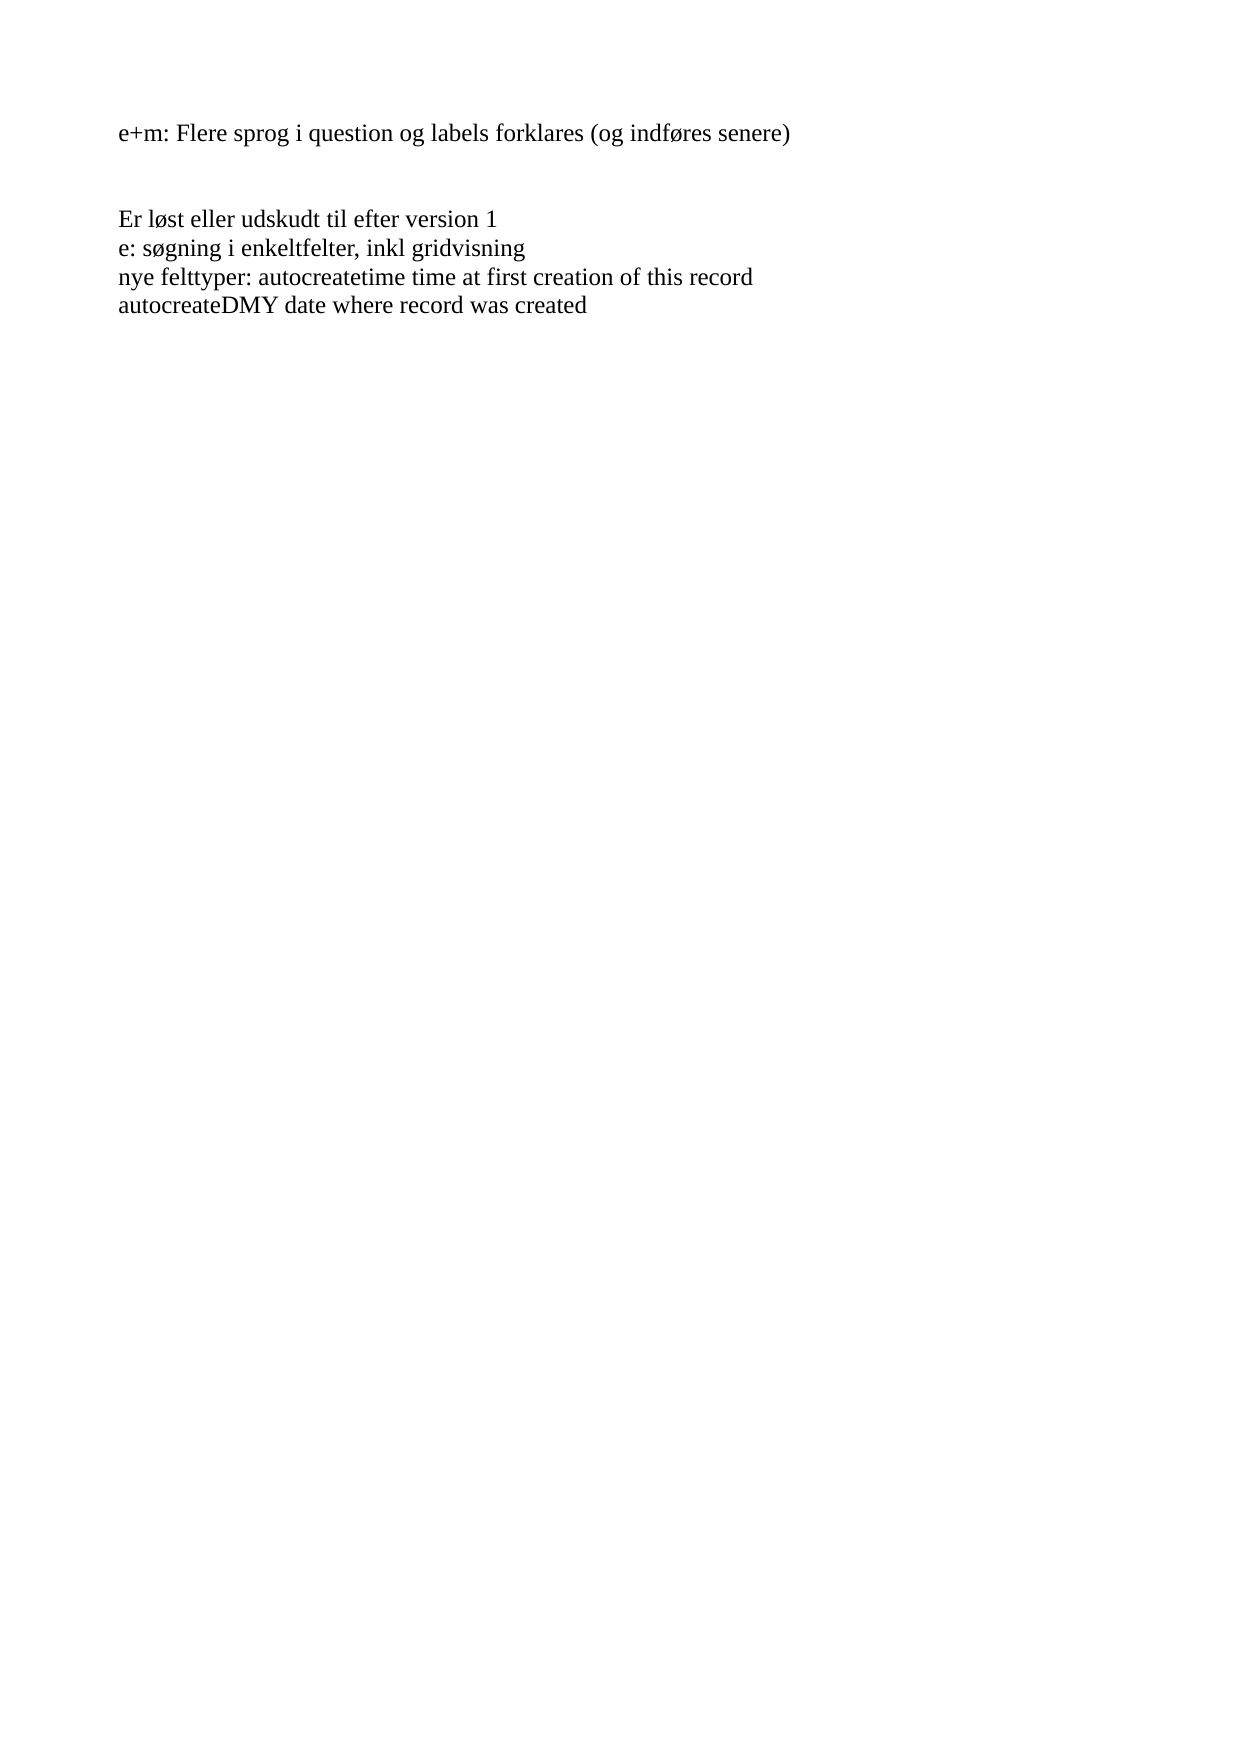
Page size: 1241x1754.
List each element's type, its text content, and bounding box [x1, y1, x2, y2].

text e+m: Flere sprog i question og labels forklares (og indføres senere) [118, 118, 1122, 147]
text nye felttyper: autocreatetime time at first creation of this record autocreateDMY date where record was created [118, 262, 1122, 319]
text Er løst eller udskudt til efter version 1 [118, 204, 1122, 233]
text e: søgning i enkeltfelter, inkl gridvisning [118, 233, 1122, 262]
